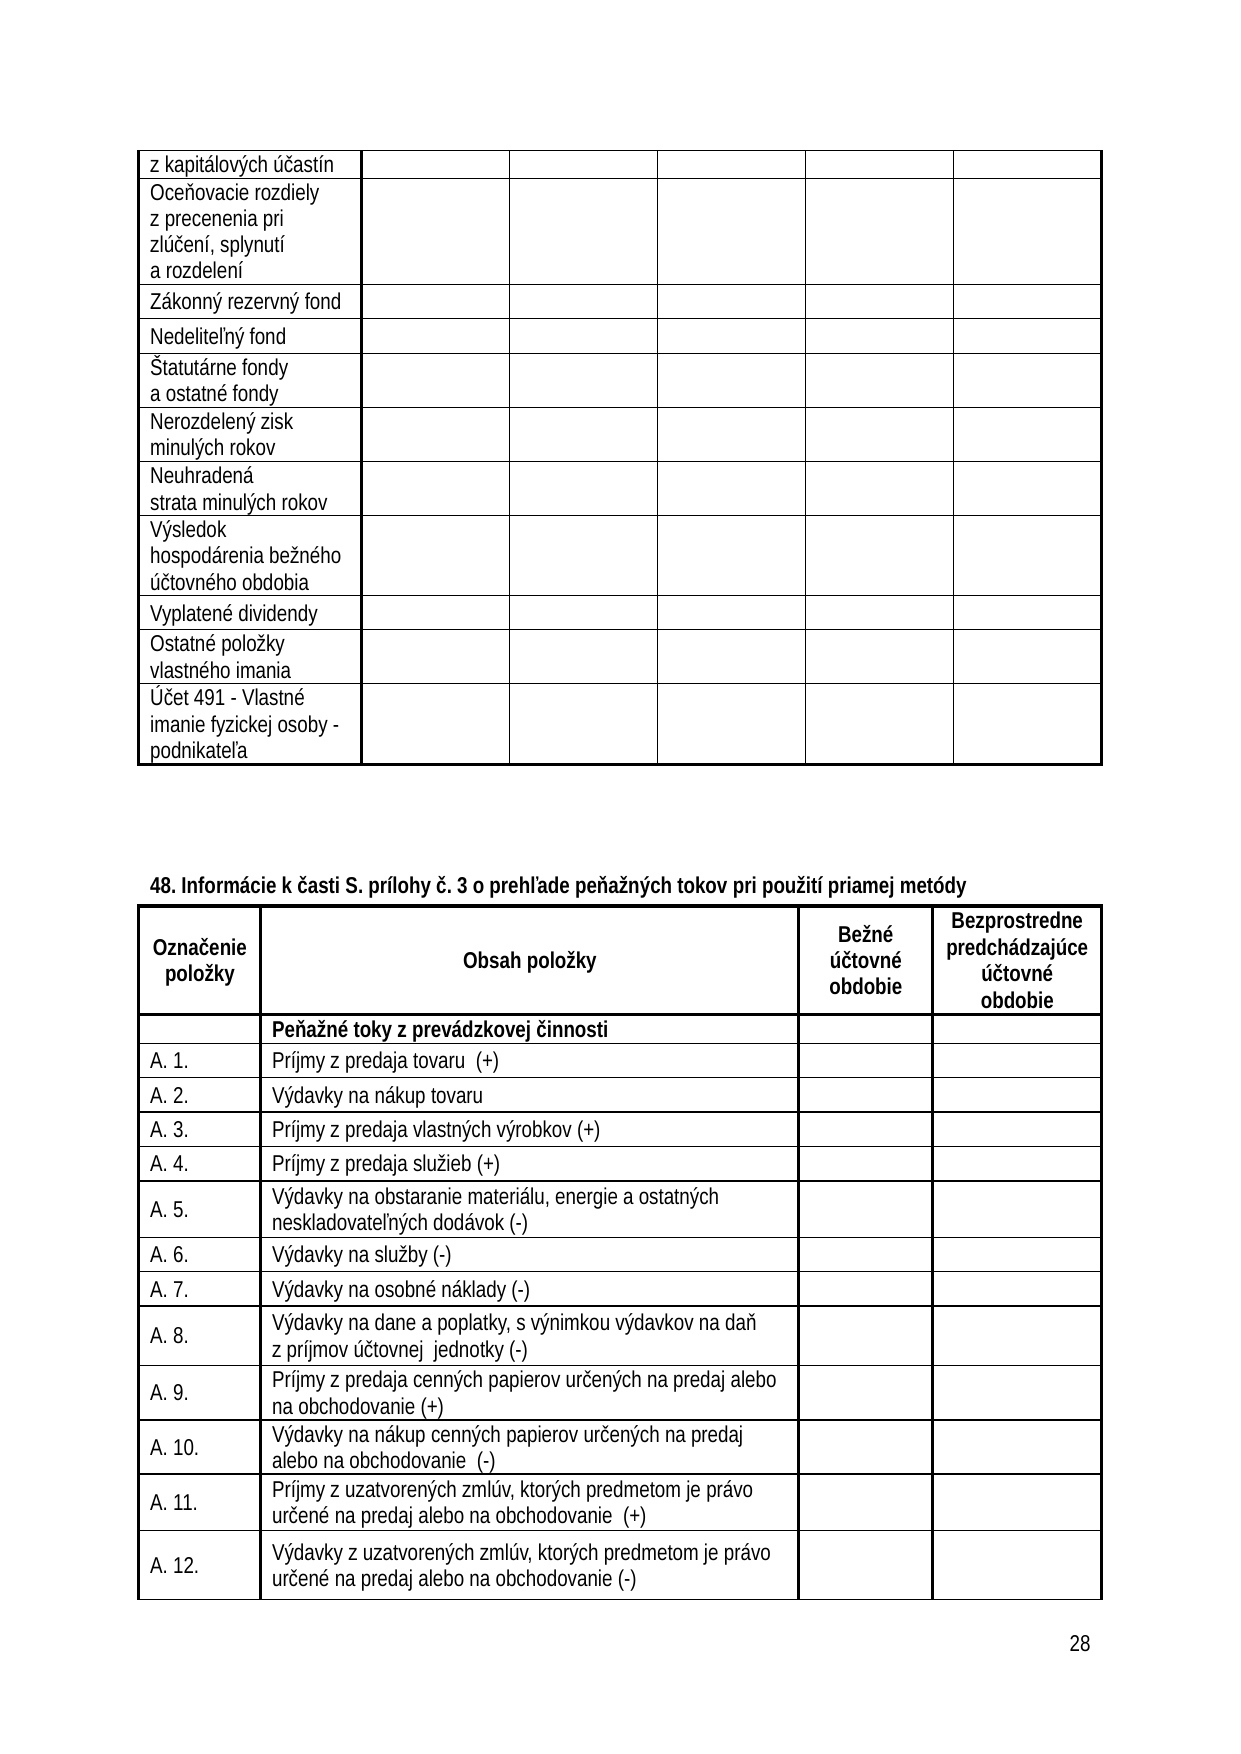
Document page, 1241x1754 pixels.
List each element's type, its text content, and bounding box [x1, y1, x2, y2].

table_cell A. 8. [140, 1307, 259, 1365]
table_cell [934, 1078, 1100, 1111]
table_cell [806, 596, 953, 629]
table_cell A. 6. [140, 1238, 259, 1271]
table_cell [658, 684, 805, 763]
table_cell [363, 596, 509, 629]
table_cell [363, 285, 509, 318]
table_cell [954, 630, 1100, 683]
table_cell [800, 1044, 931, 1077]
table_cell [363, 179, 509, 284]
table_cell [800, 1238, 931, 1271]
table_cell [800, 1182, 931, 1236]
table_cell [800, 1272, 931, 1305]
table_cell [934, 1366, 1100, 1419]
table_cell [510, 285, 657, 318]
table_cell [806, 408, 953, 461]
table_cell [800, 1421, 931, 1473]
table_cell [800, 1147, 931, 1180]
table_cell A. 1. [140, 1044, 259, 1077]
table_cell A. 11. [140, 1475, 259, 1530]
table_cell [800, 1366, 931, 1419]
table_header Obsah položky [262, 908, 797, 1013]
table_cell [954, 151, 1100, 177]
table_cell [934, 1044, 1100, 1077]
table_cell Príjmy z predaja vlastných výrobkov (+) [262, 1113, 797, 1146]
table_cell Výdavky na nákup cenných papierov určených na predaj alebo na obchodovanie (-) [262, 1421, 797, 1473]
table_cell [510, 354, 657, 406]
table_cell [800, 1113, 931, 1146]
table_cell [510, 684, 657, 763]
table_cell Výdavky na služby (-) [262, 1238, 797, 1271]
table_header Bezprostredne predchádzajúce účtovné obdobie [934, 908, 1100, 1013]
table_cell [806, 630, 953, 683]
table_cell Príjmy z predaja cenných papierov určených na predaj alebo na obchodovanie (+) [262, 1366, 797, 1419]
table_cell [806, 179, 953, 284]
table_cell [806, 354, 953, 406]
table_cell Štatutárne fondy a ostatné fondy [140, 354, 360, 406]
table_cell [934, 1182, 1100, 1236]
table_cell [934, 1531, 1100, 1598]
table_cell Príjmy z predaja tovaru (+) [262, 1044, 797, 1077]
table_cell [363, 408, 509, 461]
table_cell Výdavky na nákup tovaru [262, 1078, 797, 1111]
table_cell [363, 462, 509, 515]
table_cell Výsledok hospodárenia bežného účtovného obdobia [140, 516, 360, 595]
table_cell [140, 1016, 259, 1042]
table_header Označenie položky [140, 908, 259, 1013]
table_cell [954, 516, 1100, 595]
table_cell [954, 285, 1100, 318]
table_cell Príjmy z uzatvorených zmlúv, ktorých predmetom je právo určené na predaj alebo na obchodovanie (+) [262, 1475, 797, 1530]
table_cell [510, 462, 657, 515]
table_cell A. 3. [140, 1113, 259, 1146]
table_cell Nedeliteľný fond [140, 319, 360, 353]
table_cell [800, 1016, 931, 1042]
table_cell [934, 1421, 1100, 1473]
table_cell A. 10. [140, 1421, 259, 1473]
table_cell [806, 319, 953, 353]
table_cell Výdavky na dane a poplatky, s výnimkou výdavkov na daň z príjmov účtovnej jednotky (-) [262, 1307, 797, 1365]
table_cell [658, 319, 805, 353]
table_cell [658, 596, 805, 629]
title 48. Informácie k časti S. prílohy č. 3 o prehľade peňažných tokov pri použití priamej metódy [150, 872, 1090, 898]
table_cell [658, 354, 805, 406]
table_cell [363, 516, 509, 595]
table_cell [658, 516, 805, 595]
table_cell [954, 684, 1100, 763]
table_cell [800, 1475, 931, 1530]
table_cell A. 9. [140, 1366, 259, 1419]
table_cell [510, 151, 657, 177]
table_cell A. 4. [140, 1147, 259, 1180]
table_cell [800, 1531, 931, 1598]
table_cell [510, 596, 657, 629]
table_cell [510, 516, 657, 595]
table_cell Vyplatené dividendy [140, 596, 360, 629]
table_cell [806, 684, 953, 763]
table_cell [363, 684, 509, 763]
table_cell Výdavky na osobné náklady (-) [262, 1272, 797, 1305]
table_cell Výdavky na obstaranie materiálu, energie a ostatných neskladovateľných dodávok (-) [262, 1182, 797, 1236]
table_cell [954, 408, 1100, 461]
table_cell Peňažné toky z prevádzkovej činnosti [262, 1016, 797, 1042]
table_cell [363, 630, 509, 683]
table_cell A. 12. [140, 1531, 259, 1598]
table_cell [658, 151, 805, 177]
table_cell [934, 1475, 1100, 1530]
table_cell A. 7. [140, 1272, 259, 1305]
table_cell Príjmy z predaja služieb (+) [262, 1147, 797, 1180]
table_cell [510, 319, 657, 353]
table_cell Zákonný rezervný fond [140, 285, 360, 318]
table_cell [954, 354, 1100, 406]
table_cell Nerozdelený zisk minulých rokov [140, 408, 360, 461]
table_cell [800, 1078, 931, 1111]
table_cell [934, 1016, 1100, 1042]
table_cell [934, 1113, 1100, 1146]
table_cell [934, 1272, 1100, 1305]
table_cell [806, 285, 953, 318]
table_header Bežné účtovné obdobie [800, 908, 931, 1013]
table_cell [363, 151, 509, 177]
table_cell [954, 596, 1100, 629]
table_cell A. 2. [140, 1078, 259, 1111]
table_cell [658, 462, 805, 515]
table_cell [806, 151, 953, 177]
table_cell [658, 179, 805, 284]
table_cell [954, 462, 1100, 515]
table_cell [954, 319, 1100, 353]
table_cell [934, 1147, 1100, 1180]
table_cell Neuhradená strata minulých rokov [140, 462, 360, 515]
table_cell [510, 179, 657, 284]
table_cell [806, 462, 953, 515]
table_cell A. 5. [140, 1182, 259, 1236]
table_cell [954, 179, 1100, 284]
table_cell Oceňovacie rozdiely z precenenia pri zlúčení, splynutí a rozdelení [140, 179, 360, 284]
table_cell [658, 630, 805, 683]
table_cell [363, 319, 509, 353]
table_cell [510, 630, 657, 683]
table_cell [934, 1307, 1100, 1365]
table_cell Účet 491 - Vlastné imanie fyzickej osoby - podnikateľa [140, 684, 360, 763]
table_cell [363, 354, 509, 406]
table_cell Výdavky z uzatvorených zmlúv, ktorých predmetom je právo určené na predaj alebo na obchodovanie (-) [262, 1531, 797, 1598]
table_cell [800, 1307, 931, 1365]
table_cell [510, 408, 657, 461]
table_cell [934, 1238, 1100, 1271]
table_cell [658, 285, 805, 318]
table_cell [806, 516, 953, 595]
table_cell Ostatné položky vlastného imania [140, 630, 360, 683]
table_cell z kapitálových účastín [140, 151, 360, 177]
table_cell [658, 408, 805, 461]
